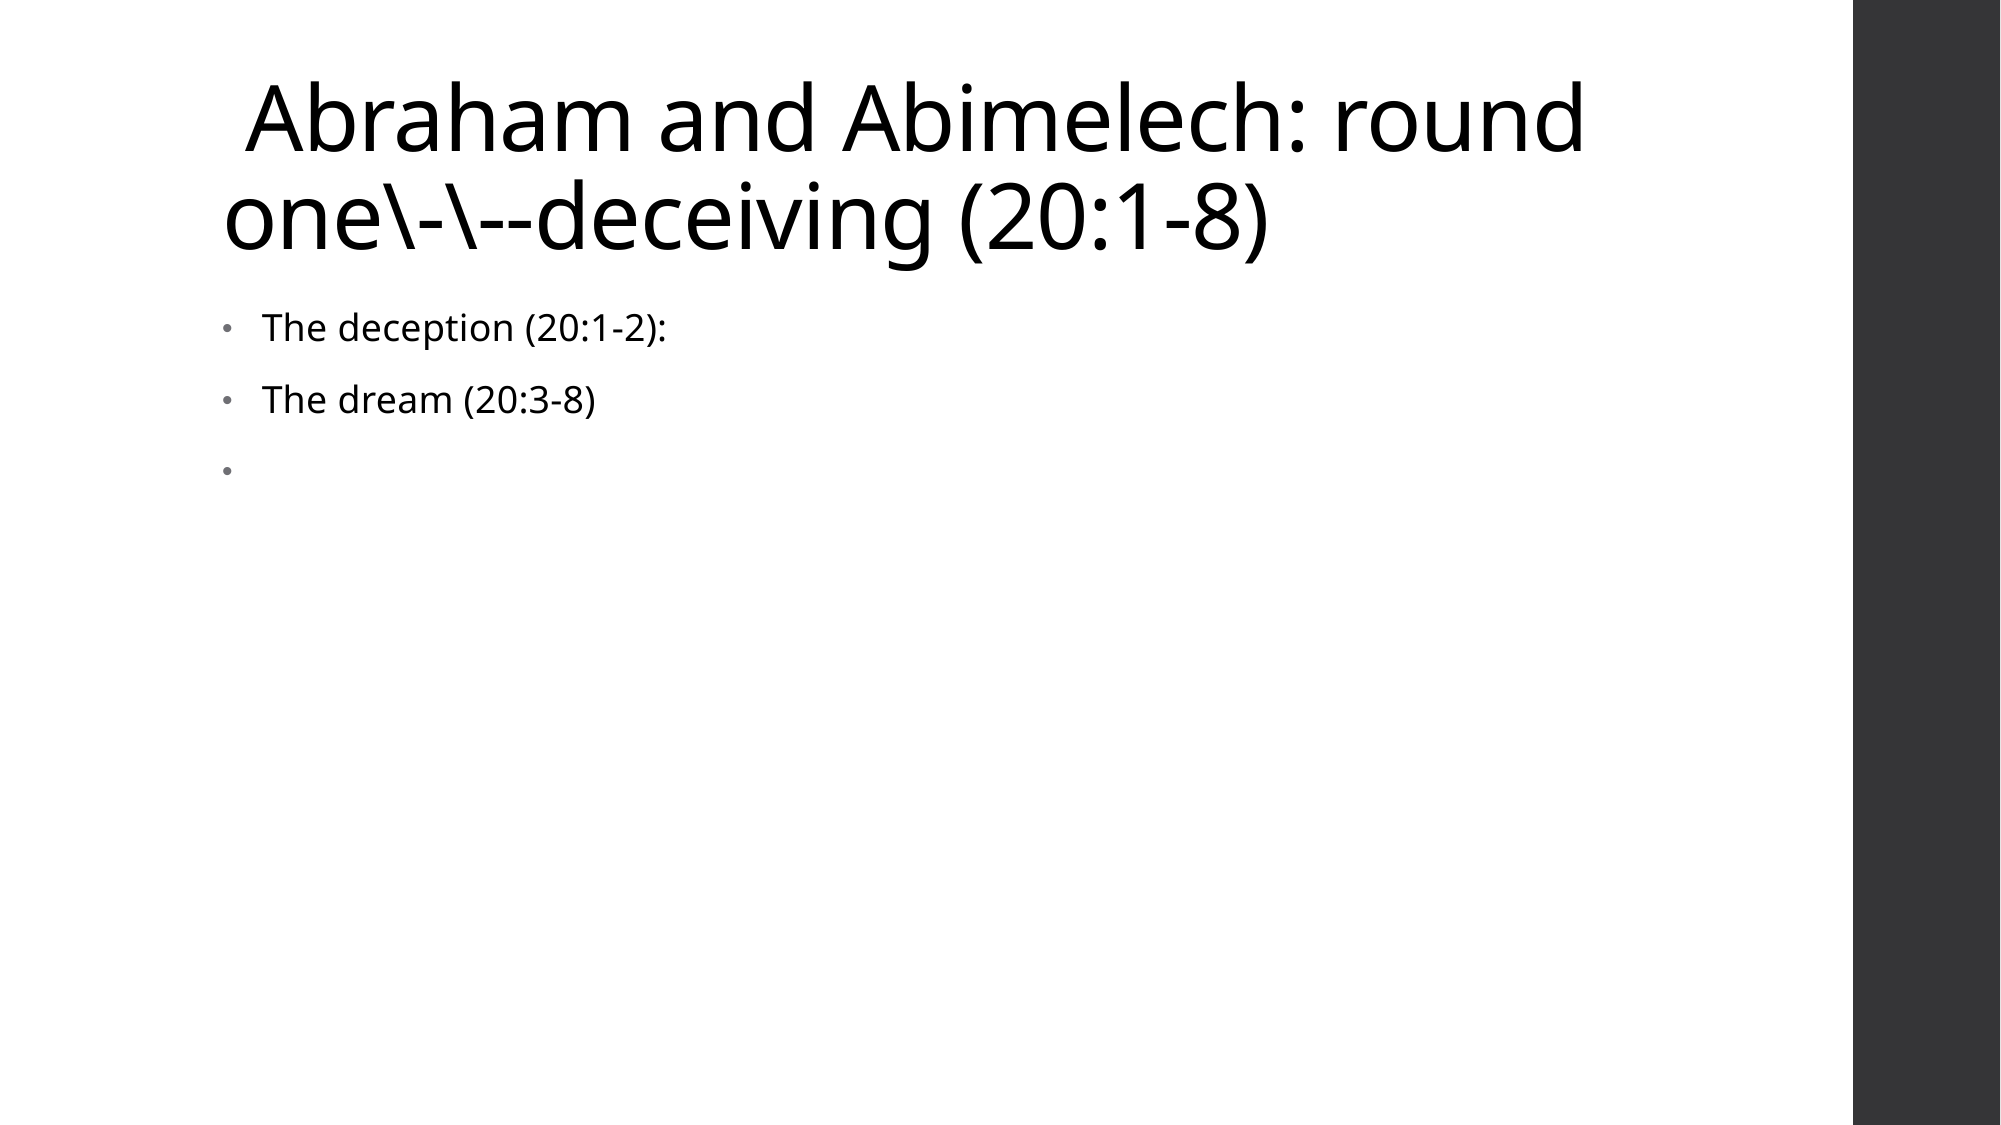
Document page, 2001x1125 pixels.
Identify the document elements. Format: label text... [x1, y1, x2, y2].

list The deception (20:1-2): The dream (20:3-8) [206, 299, 1617, 1014]
title Abraham and Abimelech: round one\-\--deceiving (20:1-8) [206, 60, 1797, 278]
